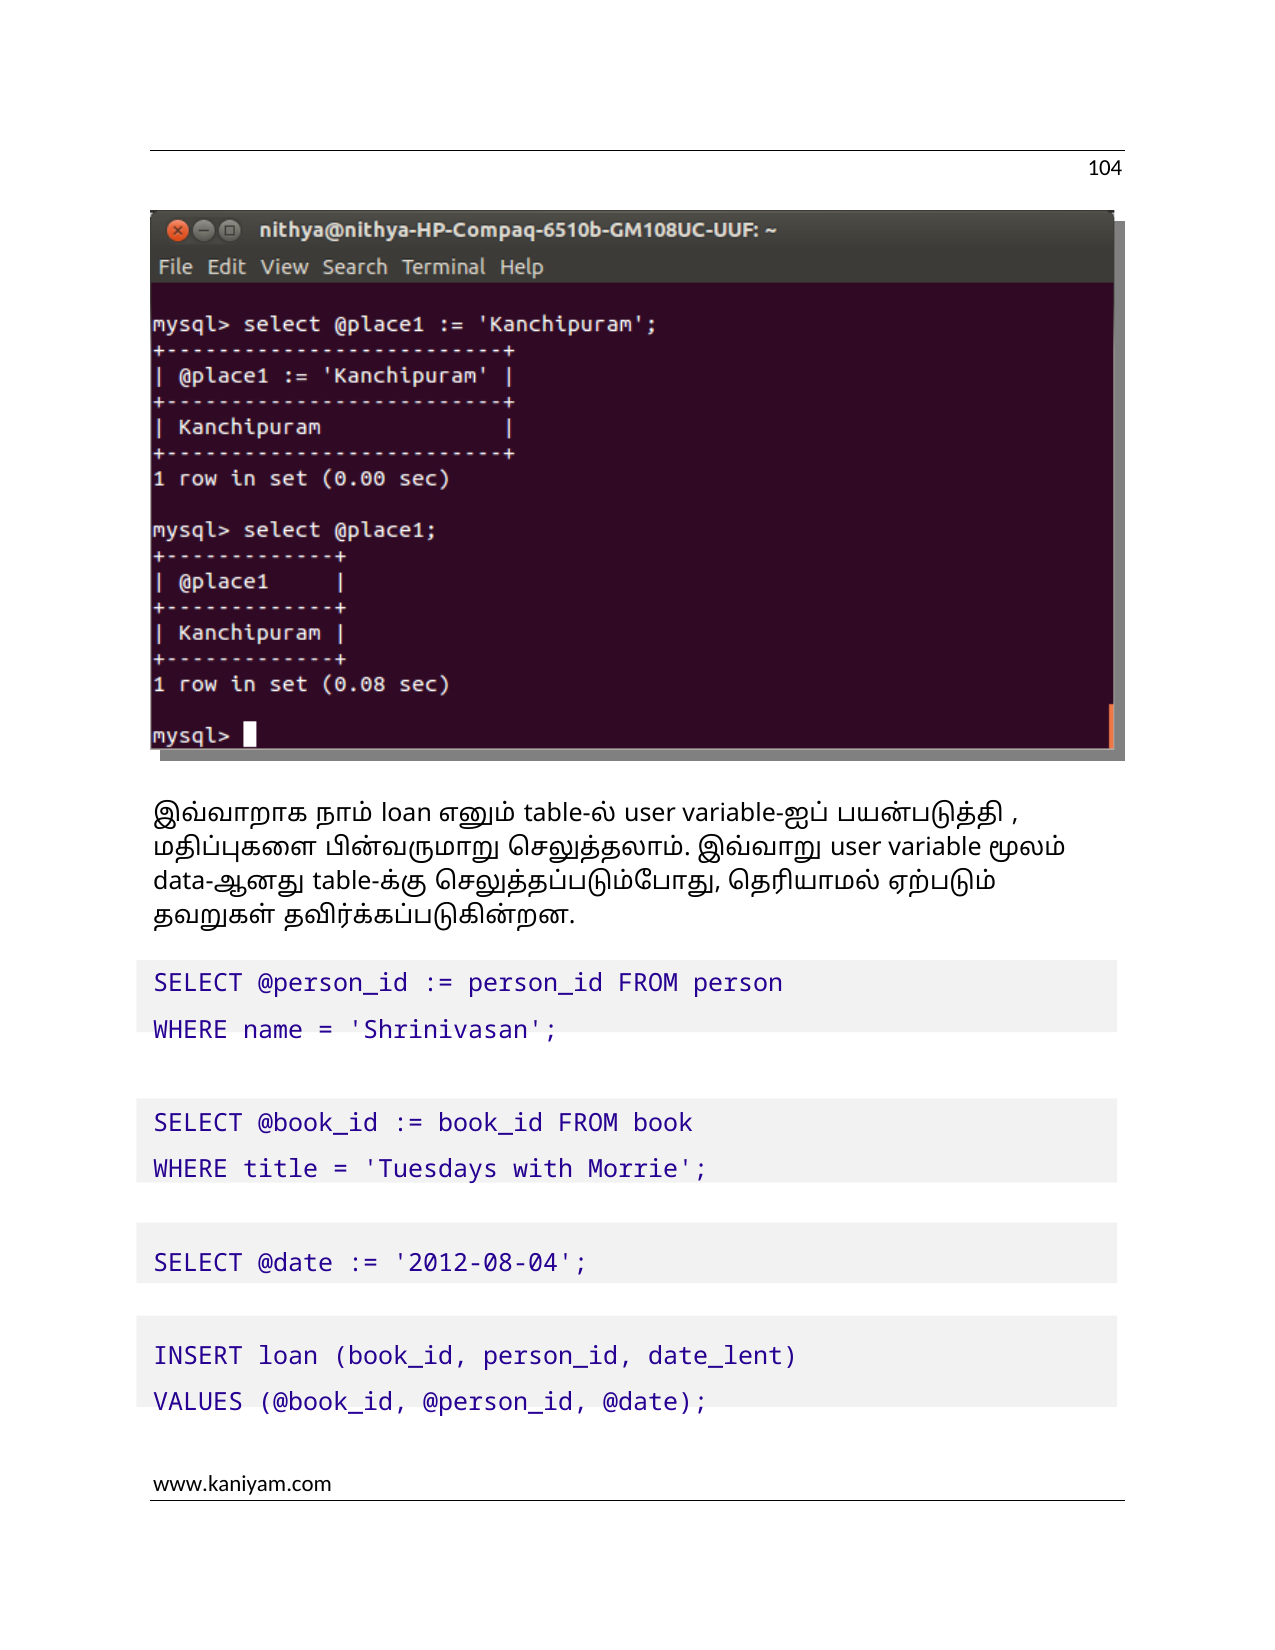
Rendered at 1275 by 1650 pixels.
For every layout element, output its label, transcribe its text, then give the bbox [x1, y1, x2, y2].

picture [150, 210, 1115, 750]
text இவ்வாறாக நாம் loan எனும் table-ல் user variable-ஐப் பயன்படுத்தி , மதிப்புகளை பின்வருமாறு செலுத்தலாம். இவ்வாறு user variable மூலம் data-ஆனது table-க்கு செலுத்தப்படும்போது, தெரியாமல் ஏற்படும் தவறுகள் தவிர்க்கப்படுகின்றன. [153, 750, 1122, 931]
text WHERE name = 'Shrinivasan'; [153, 1011, 1122, 1046]
text WHERE title = 'Tuesdays with Morrie'; [153, 1151, 1122, 1185]
text VALUES (@book_id, @person_id, @date); [153, 1384, 1122, 1418]
